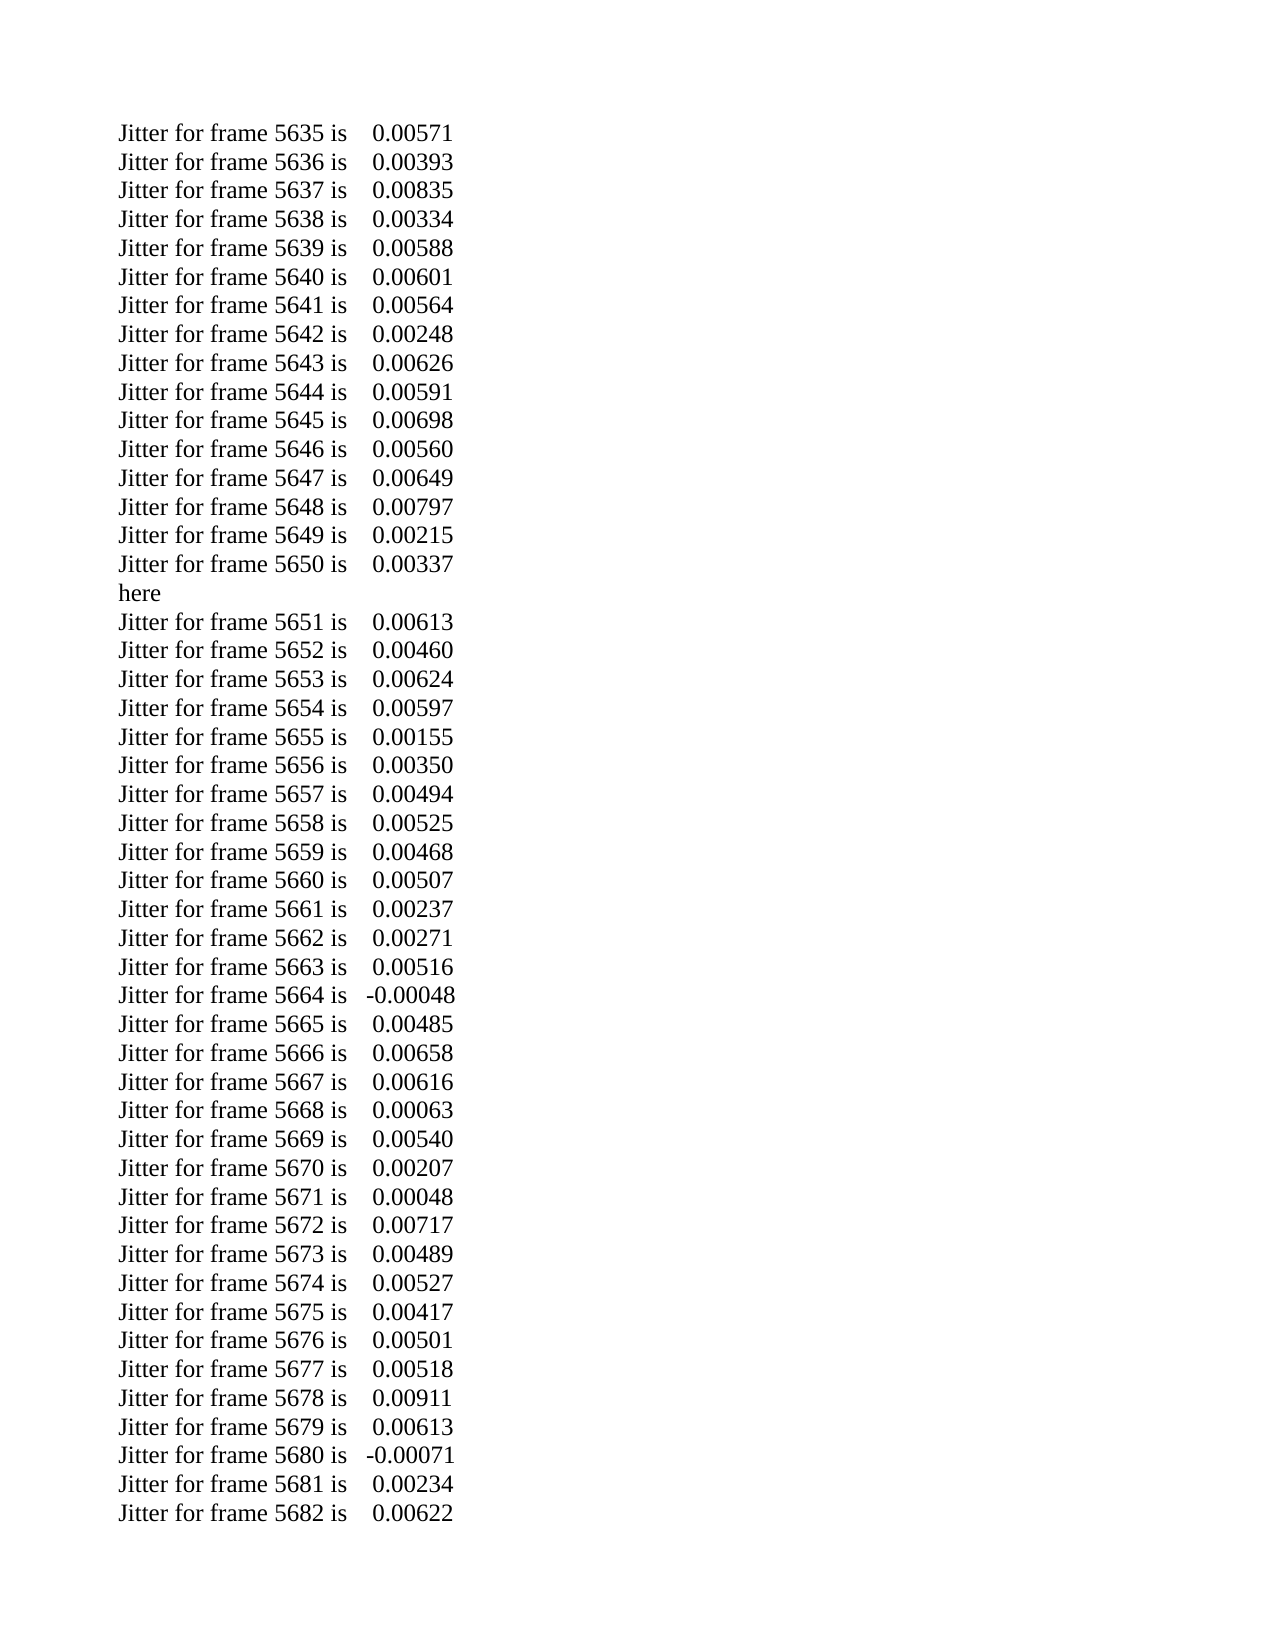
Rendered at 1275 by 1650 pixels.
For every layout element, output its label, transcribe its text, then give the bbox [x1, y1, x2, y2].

text Jitter for frame 5656 is 0.00350 [118, 751, 1157, 779]
text Jitter for frame 5654 is 0.00597 [118, 693, 1157, 722]
text Jitter for frame 5662 is 0.00271 [118, 923, 1157, 952]
text Jitter for frame 5641 is 0.00564 [118, 291, 1157, 319]
text Jitter for frame 5674 is 0.00527 [118, 1268, 1157, 1297]
text Jitter for frame 5678 is 0.00911 [118, 1383, 1157, 1412]
text Jitter for frame 5664 is -0.00048 [118, 981, 1157, 1009]
text Jitter for frame 5665 is 0.00485 [118, 1009, 1157, 1038]
text Jitter for frame 5649 is 0.00215 [118, 521, 1157, 549]
text Jitter for frame 5650 is 0.00337 [118, 549, 1157, 578]
text Jitter for frame 5671 is 0.00048 [118, 1182, 1157, 1211]
text Jitter for frame 5672 is 0.00717 [118, 1211, 1157, 1239]
text Jitter for frame 5637 is 0.00835 [118, 176, 1157, 204]
text Jitter for frame 5657 is 0.00494 [118, 779, 1157, 808]
text Jitter for frame 5648 is 0.00797 [118, 492, 1157, 521]
text Jitter for frame 5663 is 0.00516 [118, 952, 1157, 981]
text Jitter for frame 5638 is 0.00334 [118, 204, 1157, 233]
text Jitter for frame 5642 is 0.00248 [118, 319, 1157, 348]
text Jitter for frame 5645 is 0.00698 [118, 406, 1157, 434]
text Jitter for frame 5652 is 0.00460 [118, 636, 1157, 664]
text Jitter for frame 5677 is 0.00518 [118, 1354, 1157, 1383]
text Jitter for frame 5670 is 0.00207 [118, 1153, 1157, 1182]
text Jitter for frame 5682 is 0.00622 [118, 1498, 1157, 1527]
text Jitter for frame 5676 is 0.00501 [118, 1326, 1157, 1354]
text Jitter for frame 5644 is 0.00591 [118, 377, 1157, 406]
text Jitter for frame 5660 is 0.00507 [118, 866, 1157, 894]
text Jitter for frame 5635 is 0.00571 [118, 118, 1157, 147]
text here [118, 578, 1157, 607]
text Jitter for frame 5681 is 0.00234 [118, 1469, 1157, 1498]
text Jitter for frame 5668 is 0.00063 [118, 1096, 1157, 1124]
text Jitter for frame 5636 is 0.00393 [118, 147, 1157, 176]
text Jitter for frame 5653 is 0.00624 [118, 664, 1157, 693]
text Jitter for frame 5643 is 0.00626 [118, 348, 1157, 377]
text Jitter for frame 5646 is 0.00560 [118, 434, 1157, 463]
text Jitter for frame 5675 is 0.00417 [118, 1297, 1157, 1326]
text Jitter for frame 5661 is 0.00237 [118, 894, 1157, 923]
text Jitter for frame 5667 is 0.00616 [118, 1067, 1157, 1096]
text Jitter for frame 5658 is 0.00525 [118, 808, 1157, 837]
text Jitter for frame 5659 is 0.00468 [118, 837, 1157, 866]
text Jitter for frame 5680 is -0.00071 [118, 1441, 1157, 1469]
text Jitter for frame 5640 is 0.00601 [118, 262, 1157, 291]
text Jitter for frame 5666 is 0.00658 [118, 1038, 1157, 1067]
text Jitter for frame 5669 is 0.00540 [118, 1124, 1157, 1153]
text Jitter for frame 5647 is 0.00649 [118, 463, 1157, 492]
text Jitter for frame 5639 is 0.00588 [118, 233, 1157, 262]
text Jitter for frame 5651 is 0.00613 [118, 607, 1157, 636]
text Jitter for frame 5673 is 0.00489 [118, 1239, 1157, 1268]
text Jitter for frame 5655 is 0.00155 [118, 722, 1157, 751]
text Jitter for frame 5679 is 0.00613 [118, 1412, 1157, 1441]
